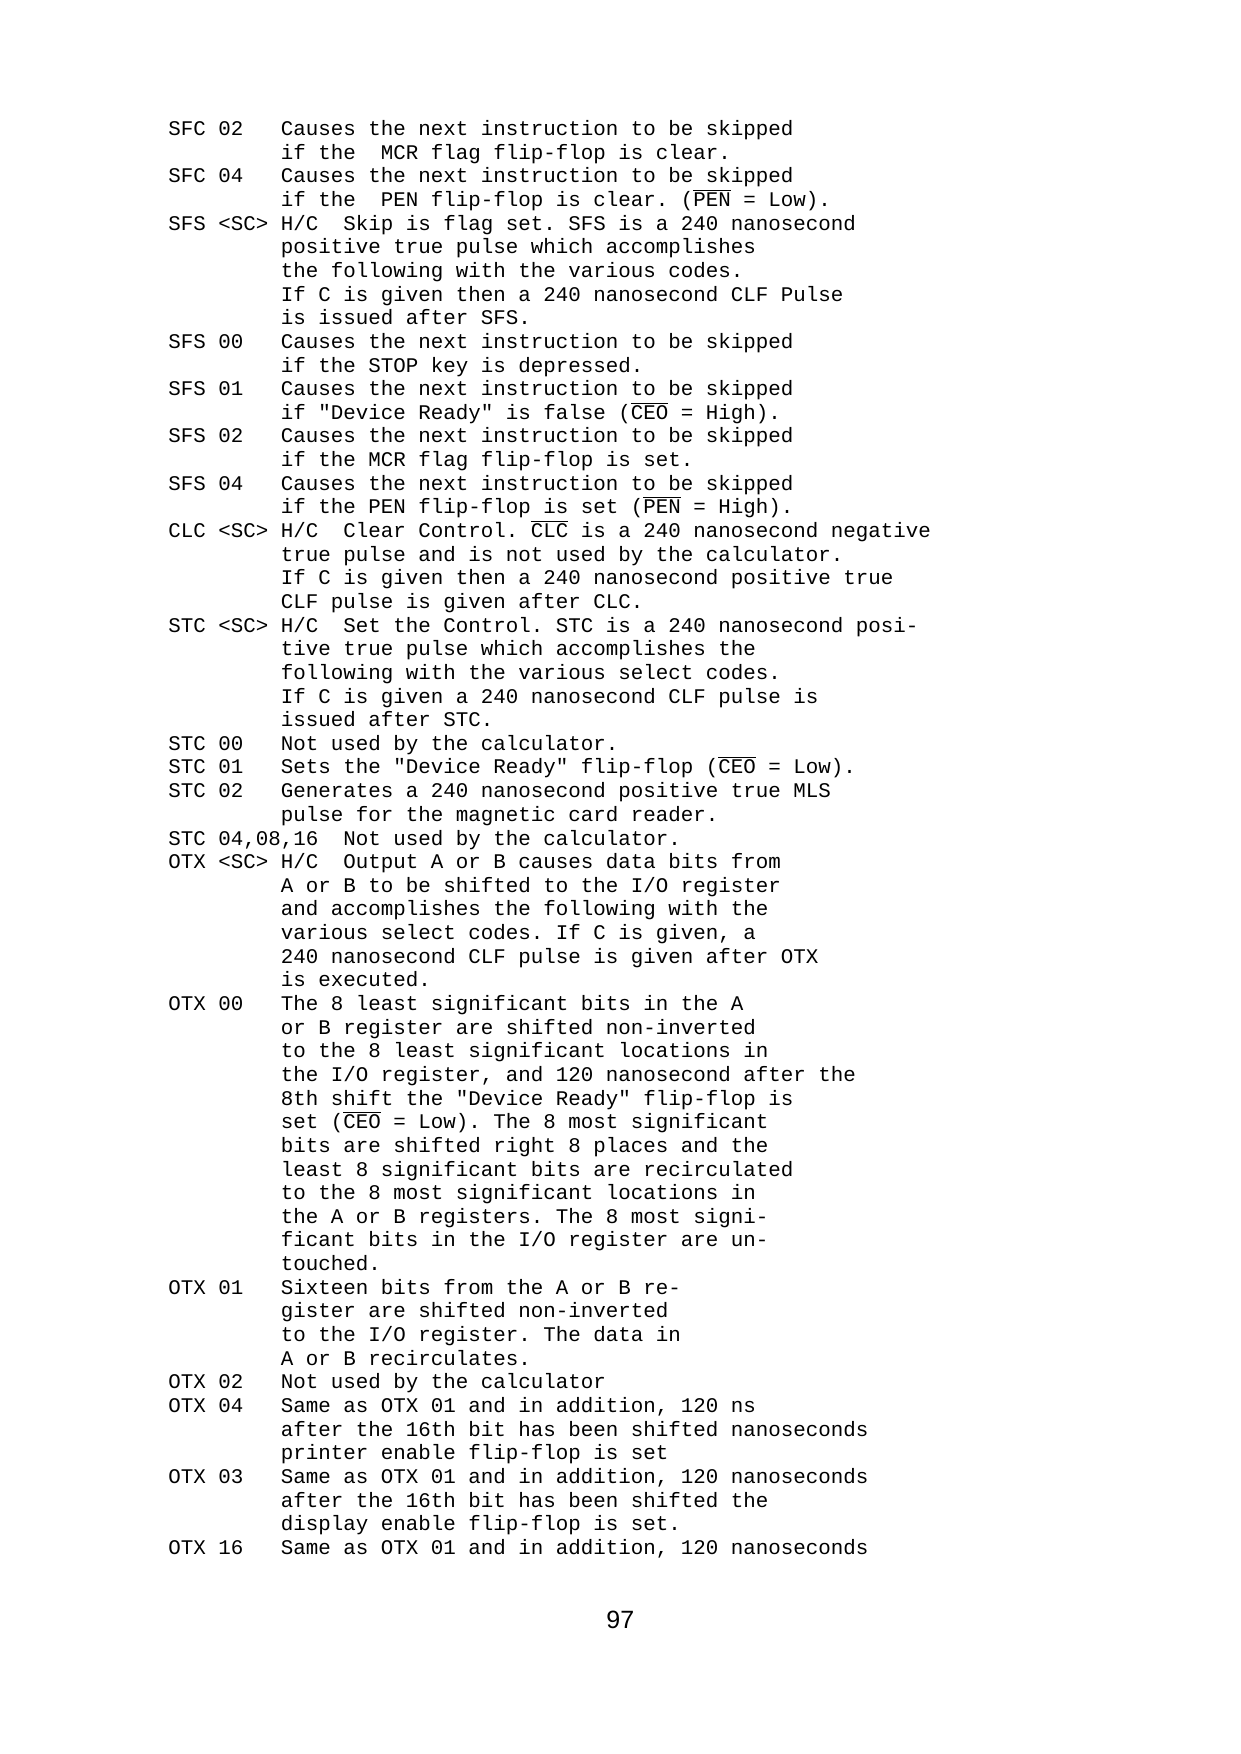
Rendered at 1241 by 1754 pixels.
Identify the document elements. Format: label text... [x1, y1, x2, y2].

text display enable flip-flop is set. [118, 1513, 1122, 1537]
text if the PEN flip-flop is set (PEN = High). [118, 496, 1122, 520]
text if "Device Ready" is false (CEO = High). [118, 402, 1122, 426]
text CLC <SC> H/C Clear Control. CLC is a 240 nanosecond negative [118, 520, 1122, 544]
text printer enable flip-flop is set [118, 1442, 1122, 1466]
text 8th shift the "Device Ready" flip-flop is [118, 1088, 1122, 1111]
text if the PEN flip-flop is clear. (PEN = Low). [118, 189, 1122, 213]
text OTX 04 Same as OTX 01 and in addition, 120 ns [118, 1395, 1122, 1419]
text and accomplishes the following with the [118, 898, 1122, 922]
text OTX 03 Same as OTX 01 and in addition, 120 nanoseconds [118, 1466, 1122, 1489]
text gister are shifted non-inverted [118, 1300, 1122, 1324]
text STC 01 Sets the "Device Ready" flip-flop (CEO = Low). [118, 757, 1122, 780]
text SFS <SC> H/C Skip is flag set. SFS is a 240 nanosecond [118, 213, 1122, 236]
text If C is given a 240 nanosecond CLF pulse is [118, 686, 1122, 709]
text SFC 02 Causes the next instruction to be skipped [118, 118, 1122, 142]
text if the MCR flag flip-flop is set. [118, 449, 1122, 473]
text STC 02 Generates a 240 nanosecond positive true MLS [118, 780, 1122, 804]
text ficant bits in the I/O register are un- [118, 1229, 1122, 1253]
text the following with the various codes. [118, 260, 1122, 284]
text positive true pulse which accomplishes [118, 236, 1122, 260]
text to the 8 most significant locations in [118, 1182, 1122, 1206]
text or B register are shifted non-inverted [118, 1017, 1122, 1040]
text set (CEO = Low). The 8 most significant [118, 1111, 1122, 1135]
text pulse for the magnetic card reader. [118, 804, 1122, 827]
text if the MCR flag flip-flop is clear. [118, 142, 1122, 165]
text after the 16th bit has been shifted the [118, 1489, 1122, 1513]
text is issued after SFS. [118, 307, 1122, 331]
text STC 04,08,16 Not used by the calculator. [118, 827, 1122, 851]
text A or B to be shifted to the I/O register [118, 875, 1122, 898]
text various select codes. If C is given, a [118, 922, 1122, 946]
text 240 nanosecond CLF pulse is given after OTX [118, 946, 1122, 969]
text SFS 00 Causes the next instruction to be skipped [118, 331, 1122, 354]
text SFS 01 Causes the next instruction to be skipped [118, 378, 1122, 402]
text issued after STC. [118, 709, 1122, 733]
text OTX 02 Not used by the calculator [118, 1371, 1122, 1395]
text OTX <SC> H/C Output A or B causes data bits from [118, 851, 1122, 875]
text following with the various select codes. [118, 662, 1122, 686]
text the I/O register, and 120 nanosecond after the [118, 1064, 1122, 1088]
text SFS 02 Causes the next instruction to be skipped [118, 426, 1122, 449]
text bits are shifted right 8 places and the [118, 1135, 1122, 1158]
text is executed. [118, 969, 1122, 993]
text after the 16th bit has been shifted nanoseconds [118, 1419, 1122, 1442]
text true pulse and is not used by the calculator. [118, 544, 1122, 567]
text to the I/O register. The data in [118, 1324, 1122, 1348]
text A or B recirculates. [118, 1348, 1122, 1371]
text SFC 04 Causes the next instruction to be skipped [118, 165, 1122, 189]
text OTX 01 Sixteen bits from the A or B re- [118, 1277, 1122, 1300]
text to the 8 least significant locations in [118, 1040, 1122, 1064]
text If C is given then a 240 nanosecond CLF Pulse [118, 284, 1122, 307]
text If C is given then a 240 nanosecond positive true [118, 567, 1122, 591]
text touched. [118, 1253, 1122, 1277]
text OTX 16 Same as OTX 01 and in addition, 120 nanoseconds [118, 1537, 1122, 1561]
text tive true pulse which accomplishes the [118, 638, 1122, 662]
text CLF pulse is given after CLC. [118, 591, 1122, 615]
text if the STOP key is depressed. [118, 354, 1122, 378]
text STC 00 Not used by the calculator. [118, 733, 1122, 757]
text the A or B registers. The 8 most signi- [118, 1206, 1122, 1229]
text least 8 significant bits are recirculated [118, 1158, 1122, 1182]
text SFS 04 Causes the next instruction to be skipped [118, 473, 1122, 496]
text OTX 00 The 8 least significant bits in the A [118, 993, 1122, 1017]
text STC <SC> H/C Set the Control. STC is a 240 nanosecond posi- [118, 615, 1122, 638]
